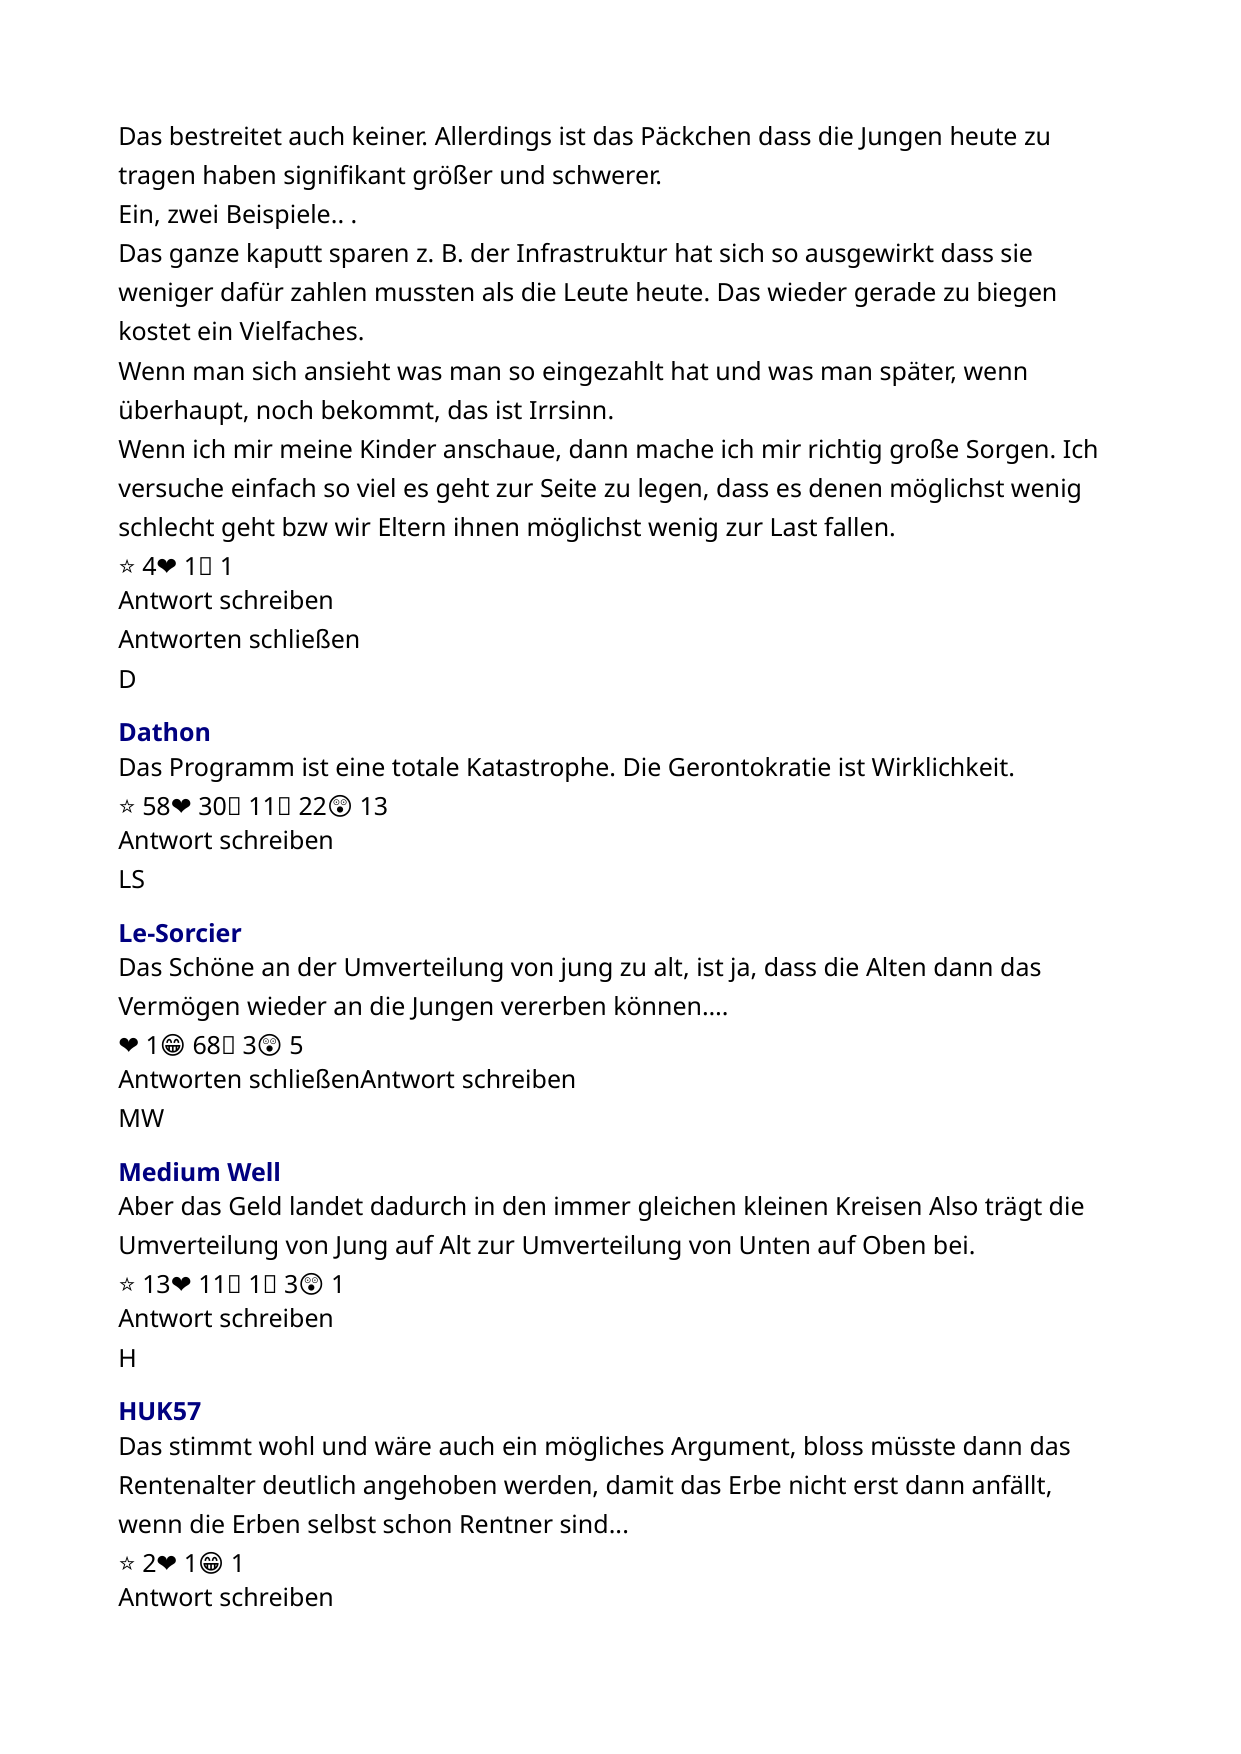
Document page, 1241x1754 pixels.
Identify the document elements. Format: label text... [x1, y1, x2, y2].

text Aber das Geld landet dadurch in den immer gleichen kleinen Kreisen Also trägt die Umverteilung von Jung auf Alt zur Umverteilung von Unten auf Oben bei. [118, 1189, 1122, 1262]
text Das stimmt wohl und wäre auch ein mögliches Argument, bloss müsste dann das Rentenalter deutlich angehoben werden, damit das Erbe nicht erst dann anfällt, wenn die Erben selbst schon Rentner sind... [118, 1428, 1122, 1541]
subtitle Le-Sorcier [118, 915, 1122, 949]
text Das Schöne an der Umverteilung von jung zu alt, ist ja, dass die Alten dann das Vermögen wieder an die Jungen vererben können…. [118, 949, 1122, 1023]
text ⭐️ 4❤️ 1🙁 1 [118, 549, 1122, 583]
text ❤️ 1😁 68🙁 3😲 5 [118, 1028, 1122, 1062]
subtitle HUK57 [118, 1394, 1122, 1428]
text Antwort schreiben [118, 1580, 1122, 1614]
text Wenn ich mir meine Kinder anschaue, dann mache ich mir richtig große Sorgen. Ich versuche einfach so viel es geht zur Seite zu legen, dass es denen möglichst wenig schlecht geht bzw wir Eltern ihnen möglichst wenig zur Last fallen. [118, 431, 1122, 544]
text H [118, 1340, 1122, 1374]
text Antwort schreiben [118, 1301, 1122, 1335]
text Das bestreitet auch keiner. Allerdings ist das Päckchen dass die Jungen heute zu tragen haben signifikant größer und schwerer. [118, 118, 1122, 191]
text D [118, 661, 1122, 695]
text Antwort schreiben [118, 583, 1122, 617]
text MW [118, 1101, 1122, 1135]
text ⭐️ 58❤️ 30🙁 11🤨 22😲 13 [118, 788, 1122, 822]
text Wenn man sich ansieht was man so eingezahlt hat und was man später, wenn überhaupt, noch bekommt, das ist Irrsinn. [118, 353, 1122, 426]
text ⭐️ 13❤️ 11🙁 1🤨 3😲 1 [118, 1267, 1122, 1301]
text Das Programm ist eine totale Katastrophe. Die Gerontokratie ist Wirklichkeit. [118, 749, 1122, 783]
text Antworten schließen [118, 622, 1122, 656]
text ⭐️ 2❤️ 1😁 1 [118, 1546, 1122, 1580]
text Das ganze kaputt sparen z. B. der Infrastruktur hat sich so ausgewirkt dass sie weniger dafür zahlen mussten als die Leute heute. Das wieder gerade zu biegen kostet ein Vielfaches. [118, 236, 1122, 348]
subtitle Dathon [118, 715, 1122, 749]
text Antworten schließenAntwort schreiben [118, 1062, 1122, 1096]
text Antwort schreiben [118, 822, 1122, 856]
text Ein, zwei Beispiele.. . [118, 196, 1122, 231]
subtitle Medium Well [118, 1155, 1122, 1189]
text LS [118, 862, 1122, 896]
